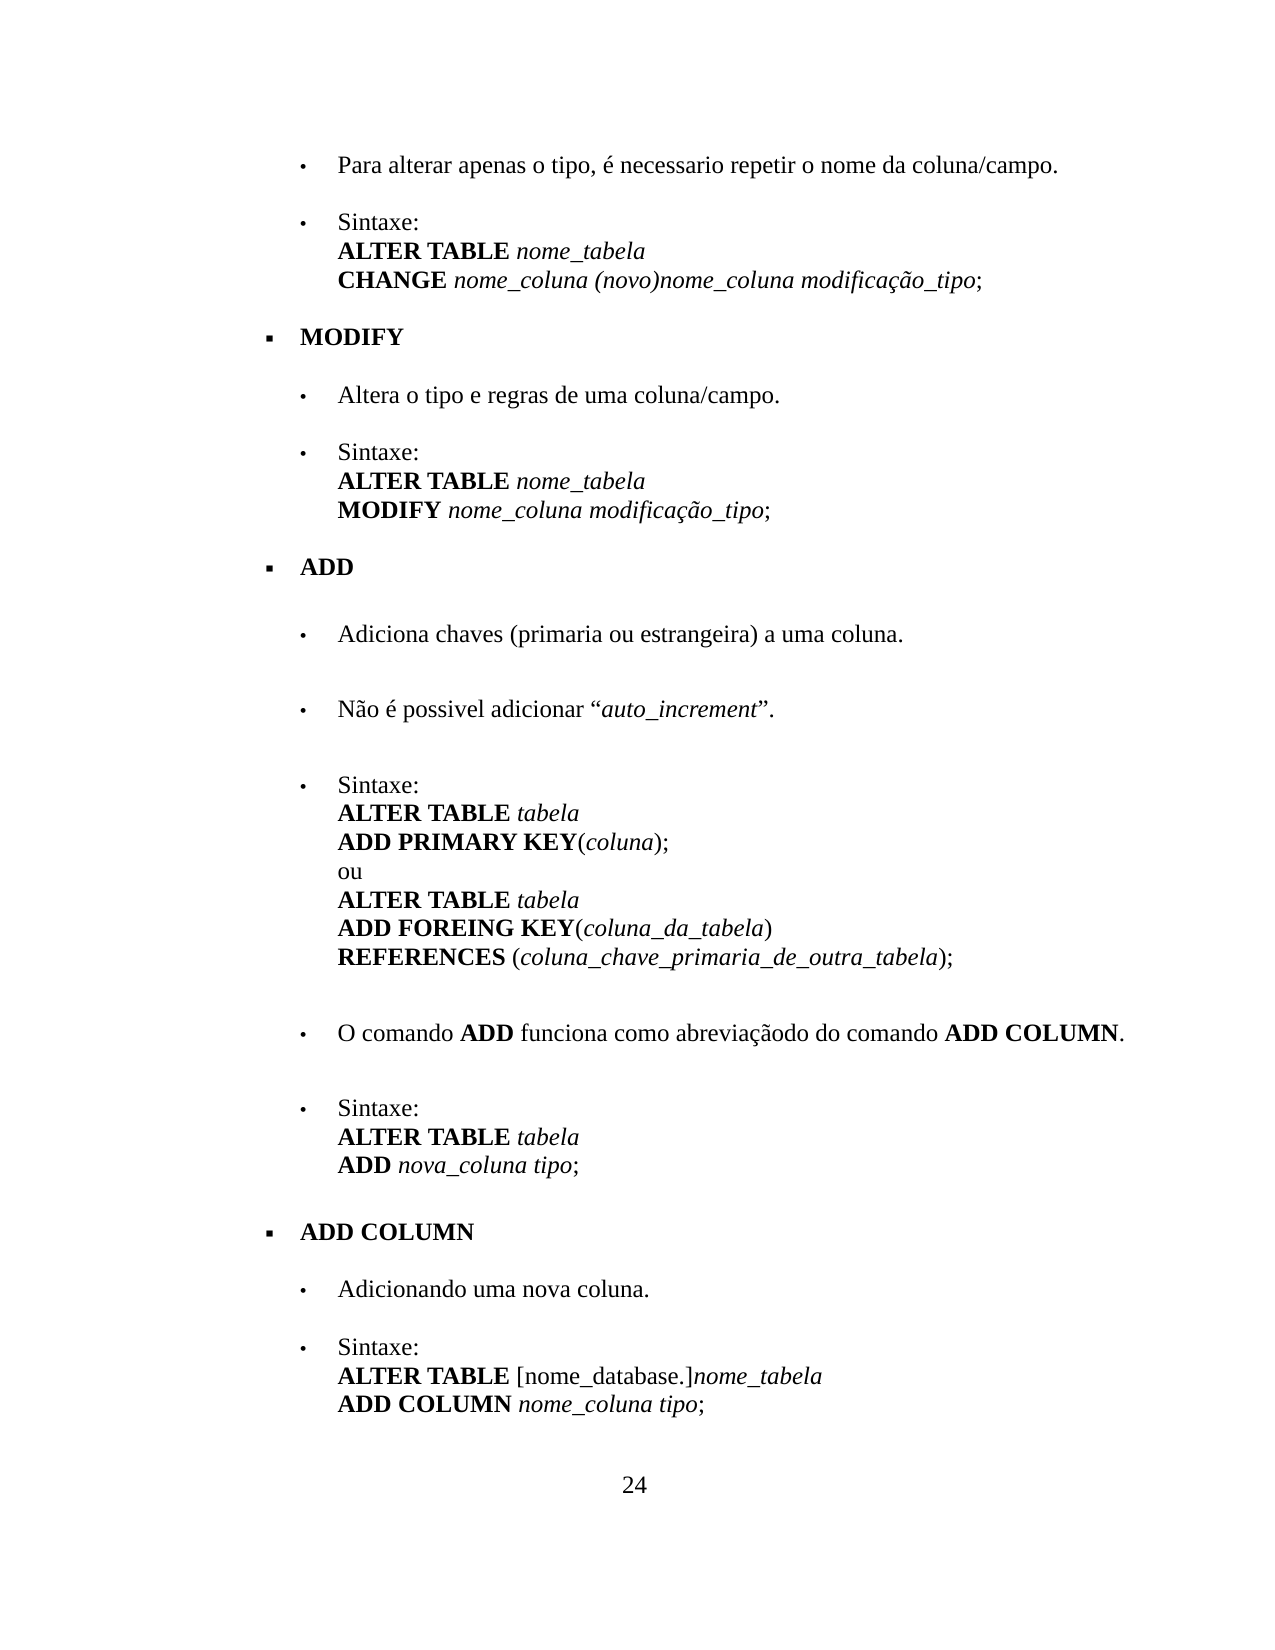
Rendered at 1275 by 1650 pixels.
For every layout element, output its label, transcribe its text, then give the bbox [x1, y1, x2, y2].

list ADD COLUMN [262, 1217, 1125, 1274]
list Não é possivel adicionar “auto_increment”. [300, 694, 1125, 752]
list Sintaxe: ALTER TABLE tabela ADD nova_coluna tipo; [300, 1093, 1125, 1208]
list ADD [262, 552, 1125, 610]
list Para alterar apenas o tipo, é necessario repetir o nome da coluna/campo. [300, 150, 1125, 207]
list Adiciona chaves (primaria ou estrangeira) a uma coluna. [300, 619, 1125, 676]
list Altera o tipo e regras de uma coluna/campo. [300, 380, 1125, 437]
list Sintaxe: ALTER TABLE tabela ADD PRIMARY KEY(coluna); ou ALTER TABLE tabela ADD FOREING KEY(coluna_da_tabela) REFERENCES (coluna_chave_primaria_de_outra_tabela); [300, 770, 1125, 1000]
list Adicionando uma nova coluna. [300, 1274, 1125, 1332]
list Sintaxe: ALTER TABLE nome_tabela CHANGE nome_coluna (novo)nome_coluna modificação_tipo; [300, 207, 1125, 322]
list O comando ADD funciona como abreviaçãodo do comando ADD COLUMN. [300, 1018, 1125, 1075]
list Sintaxe: ALTER TABLE [nome_database.]nome_tabela ADD COLUMN nome_coluna tipo; [300, 1332, 1125, 1418]
list Sintaxe: ALTER TABLE nome_tabela MODIFY nome_coluna modificação_tipo; [300, 437, 1125, 552]
list MODIFY [262, 322, 1125, 380]
